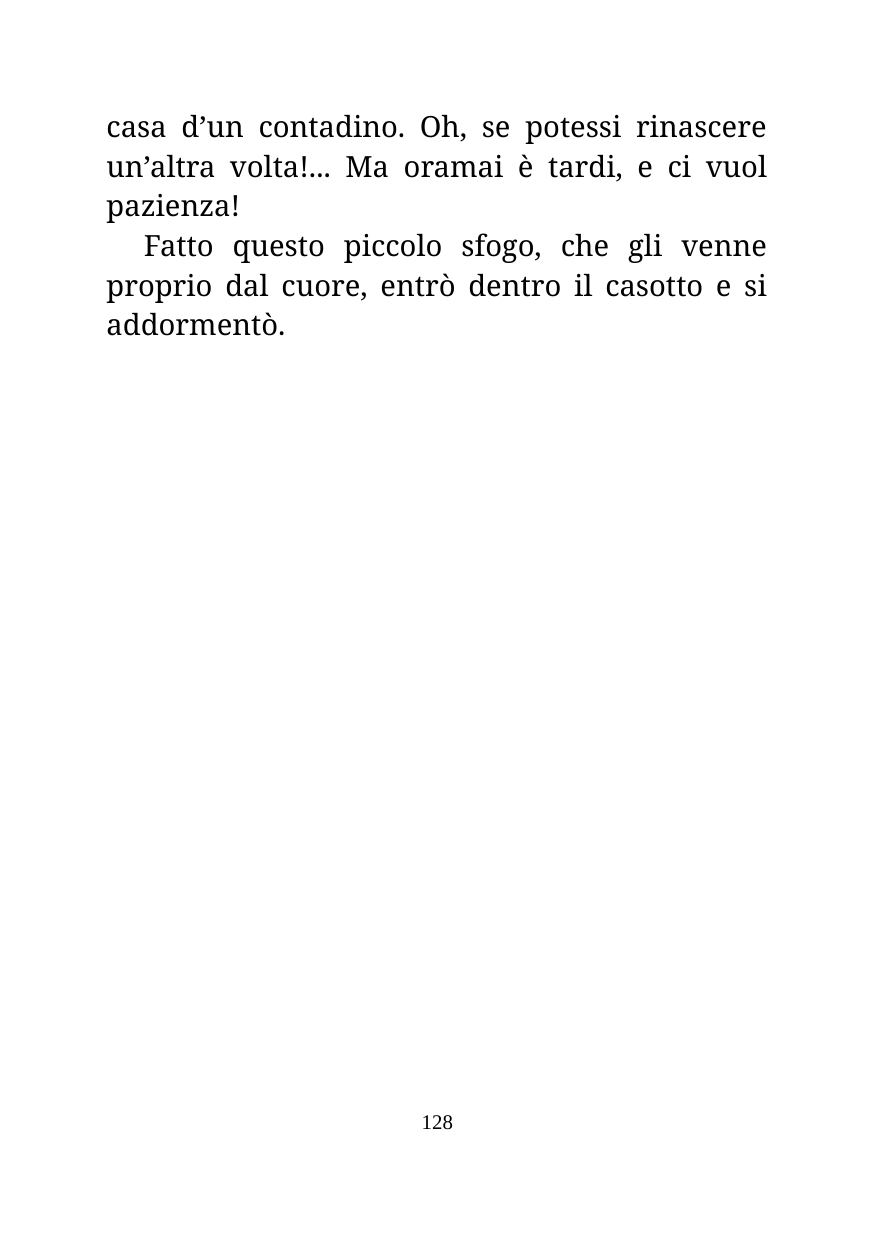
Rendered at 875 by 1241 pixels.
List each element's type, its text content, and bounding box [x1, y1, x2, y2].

text casa d’un contadino. Oh, se potessi rinascere un’altra volta!... Ma oramai è tardi, e ci vuol pazienza! [106, 106, 768, 225]
text Fatto questo piccolo sfogo, che gli venne proprio dal cuore, entrò dentro il casotto e si addormentò. [106, 225, 768, 344]
